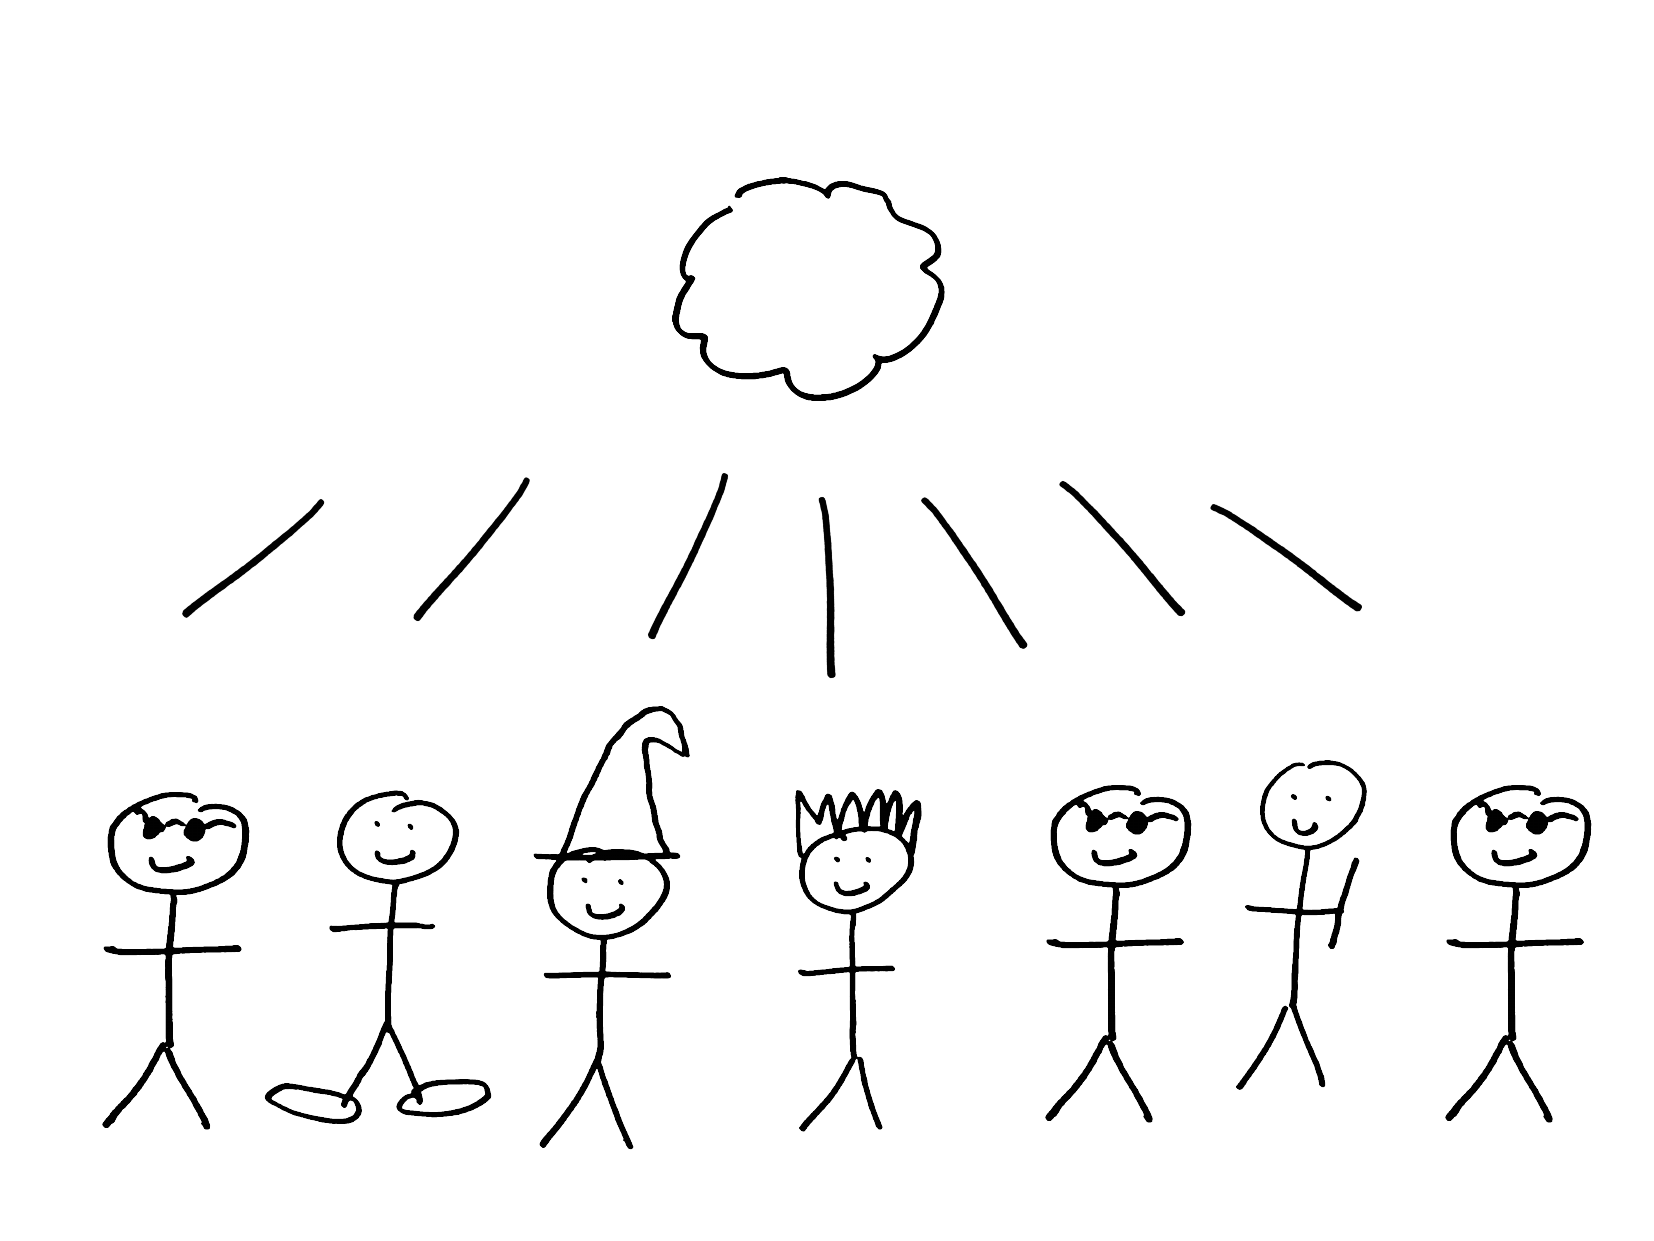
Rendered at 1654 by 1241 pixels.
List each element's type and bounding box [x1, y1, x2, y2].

picture [1210, 501, 1362, 614]
picture [1224, 738, 1377, 1119]
picture [1431, 760, 1595, 1148]
picture [672, 177, 945, 401]
picture [259, 685, 711, 1182]
picture [767, 767, 932, 1155]
picture [88, 767, 253, 1155]
picture [413, 472, 530, 626]
picture [1031, 760, 1195, 1148]
picture [620, 472, 1206, 680]
picture [181, 472, 325, 644]
